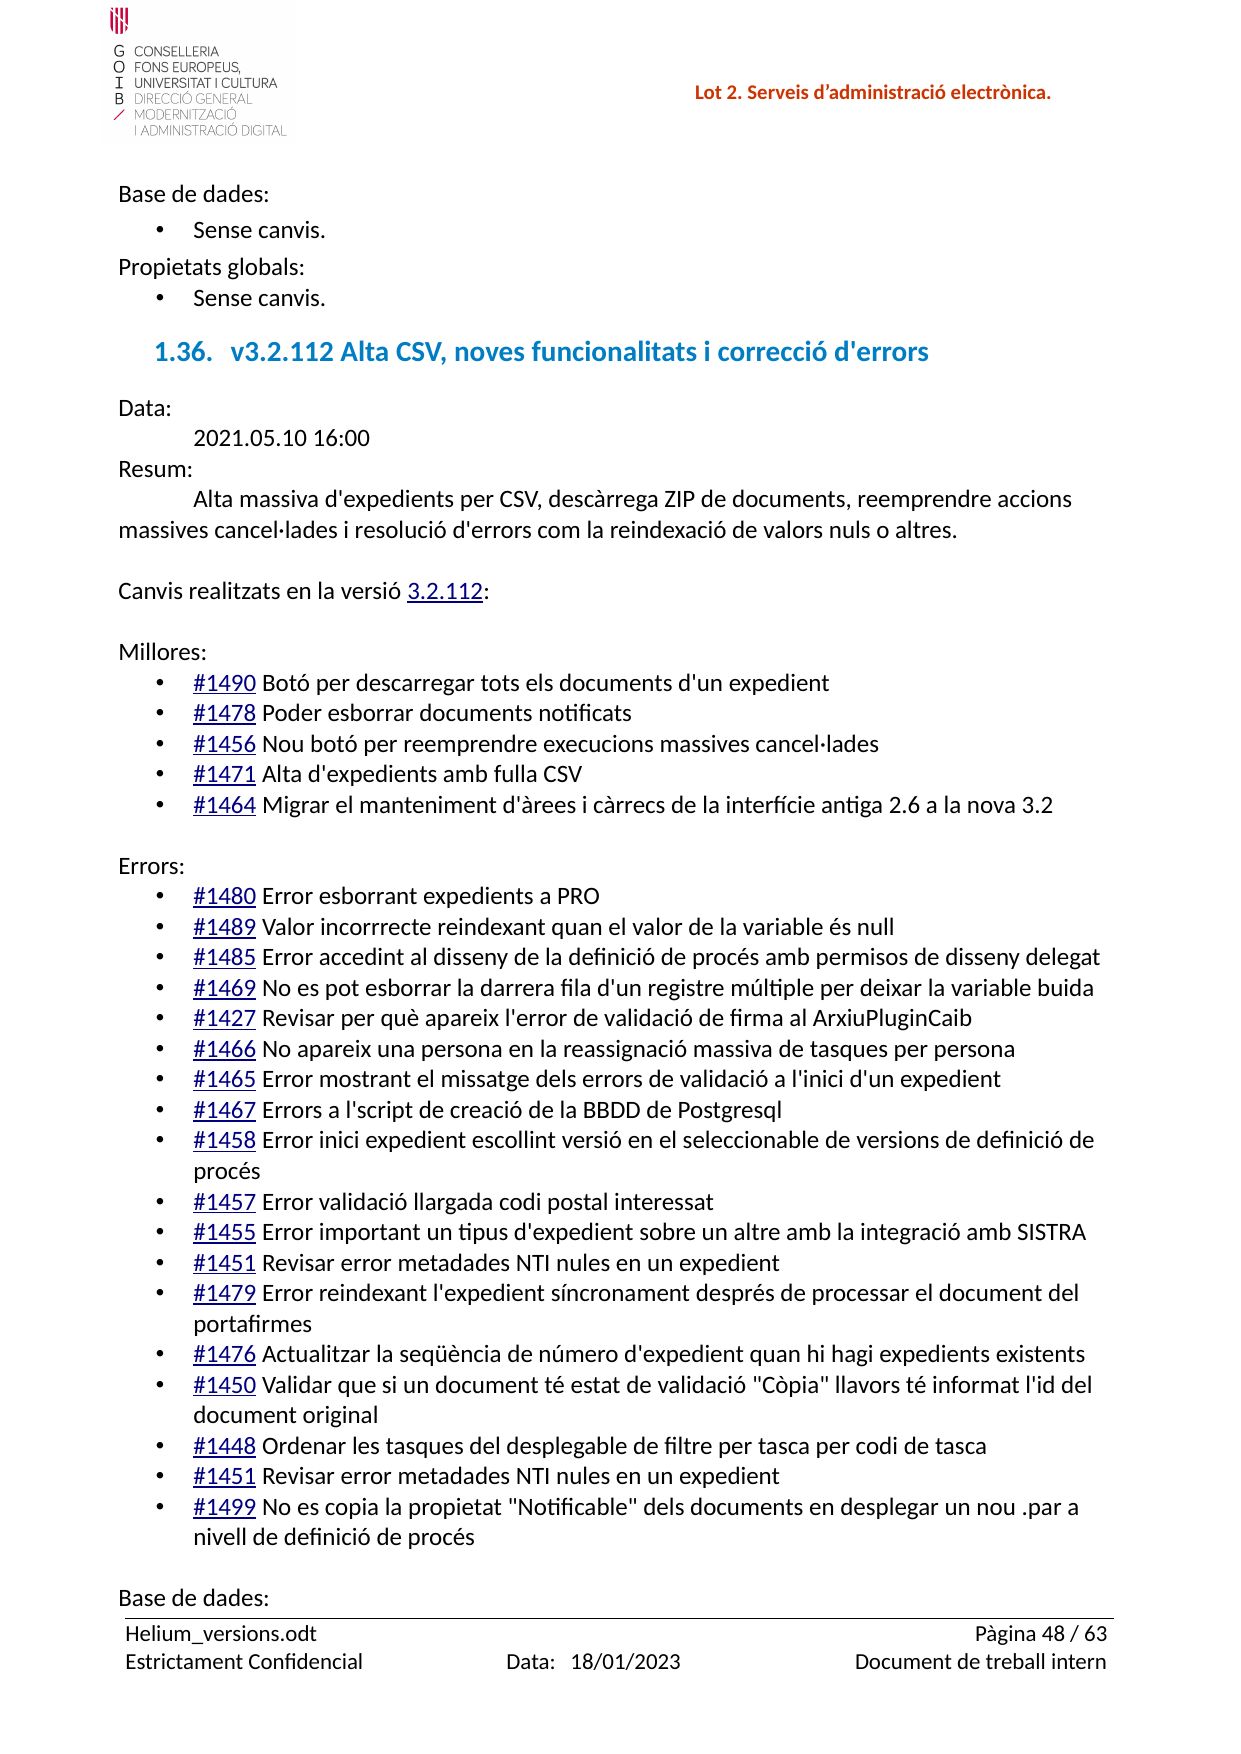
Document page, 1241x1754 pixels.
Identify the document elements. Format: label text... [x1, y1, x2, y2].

list Sense canvis. [156, 215, 1122, 245]
list #1455 Error important un tipus d'expedient sobre un altre amb la integració amb SISTRA [156, 1216, 1122, 1247]
list #1480 Error esborrant expedients a PRO [156, 880, 1122, 911]
list #1448 Ordenar les tasques del desplegable de filtre per tasca per codi de tasca [156, 1430, 1122, 1460]
list #1467 Errors a l'script de creació de la BBDD de Postgresql [156, 1094, 1122, 1124]
list #1485 Error accedint al disseny de la definició de procés amb permisos de disseny delegat [156, 941, 1122, 972]
list #1427 Revisar per què apareix l'error de validació de firma al ArxiuPluginCaib [156, 1002, 1122, 1033]
list #1466 No apareix una persona en la reassignació massiva de tasques per persona [156, 1033, 1122, 1063]
list Sense canvis. [156, 282, 1122, 312]
list #1469 No es pot esborrar la darrera fila d'un registre múltiple per deixar la variable buida [156, 972, 1122, 1002]
text Base de dades: [118, 178, 1122, 209]
list #1451 Revisar error metadades NTI nules en un expedient [156, 1247, 1122, 1277]
list #1457 Error validació llargada codi postal interessat [156, 1186, 1122, 1216]
text Alta massiva d'expedients per CSV, descàrrega ZIP de documents, reemprendre accions massives cancel·lades i resolució d'errors com la reindexació de valors nuls o altres. [118, 484, 1122, 545]
list #1471 Alta d'expedients amb fulla CSV [156, 758, 1122, 789]
text Errors: [118, 850, 1122, 880]
list #1456 Nou botó per reemprendre execucions massives cancel·lades [156, 728, 1122, 758]
list #1490 Botó per descarregar tots els documents d'un expedient [156, 667, 1122, 697]
text 2021.05.10 16:00 [118, 423, 1122, 453]
list #1476 Actualitzar la seqüència de número d'expedient quan hi hagi expedients existents [156, 1338, 1122, 1369]
text Resum: [118, 453, 1122, 484]
picture [100, 0, 297, 144]
list #1479 Error reindexant l'expedient síncronament després de processar el document del portafirmes [156, 1277, 1122, 1338]
list #1478 Poder esborrar documents notificats [156, 697, 1122, 728]
list #1451 Revisar error metadades NTI nules en un expedient [156, 1460, 1122, 1491]
text Millores: [118, 636, 1122, 667]
subtitle v3.2.112 Alta CSV, noves funcionalitats i correcció d'errors [153, 333, 1122, 368]
list #1458 Error inici expedient escollint versió en el seleccionable de versions de definició de procés [156, 1124, 1122, 1186]
text Data: [118, 392, 1122, 423]
text Canvis realitzats en la versió 3.2.112: [118, 575, 1122, 606]
list #1489 Valor incorrrecte reindexant quan el valor de la variable és null [156, 911, 1122, 941]
list #1499 No es copia la propietat "Notificable" dels documents en desplegar un nou .par a nivell de definició de procés [156, 1491, 1122, 1552]
list #1465 Error mostrant el missatge dels errors de validació a l'inici d'un expedient [156, 1063, 1122, 1094]
list #1450 Validar que si un document té estat de validació "Còpia" llavors té informat l'id del document original [156, 1369, 1122, 1430]
text Base de dades: [118, 1582, 1122, 1613]
text Propietats globals: [118, 251, 1122, 282]
list #1464 Migrar el manteniment d'àrees i càrrecs de la interfície antiga 2.6 a la nova 3.2 [156, 789, 1122, 819]
